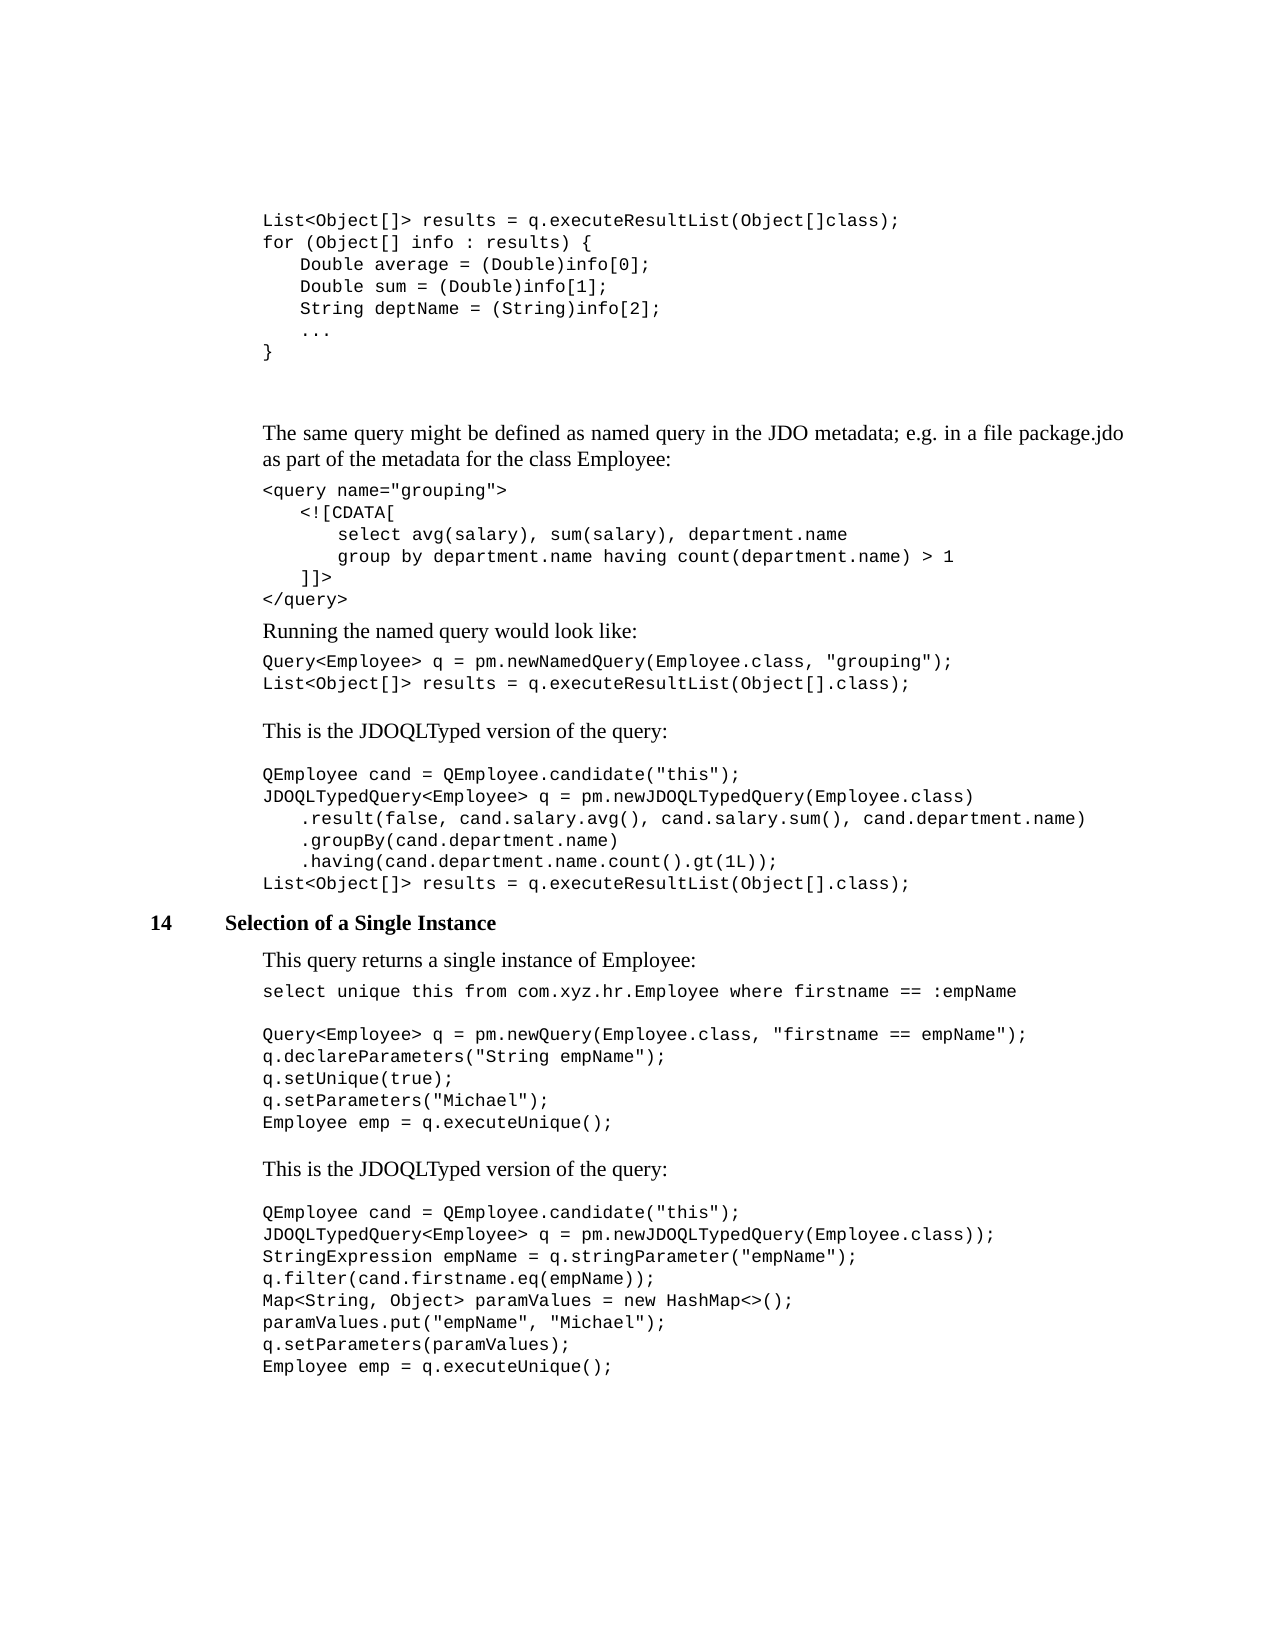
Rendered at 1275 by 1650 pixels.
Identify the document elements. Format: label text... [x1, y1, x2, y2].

text .having(cand.department.name.count().gt(1L)); [262, 851, 1125, 873]
text QEmployee cand = QEmployee.candidate("this"); [262, 1202, 1125, 1224]
text <query name="grouping"> [262, 480, 1125, 502]
text This is the JDOQLTyped version of the query: [262, 717, 1125, 743]
text Employee emp = q.executeUnique(); [262, 1355, 1125, 1377]
text Map<String, Object> paramValues = new HashMap<>(); [262, 1290, 1125, 1312]
text paramValues.put("empName", "Michael"); [262, 1312, 1125, 1333]
text This query returns a single instance of Employee: [262, 946, 1125, 972]
text Employee emp = q.executeUnique(); [262, 1112, 1125, 1133]
text ]]> [262, 567, 1125, 589]
text String deptName = (String)info[2]; [262, 297, 1125, 319]
text } [262, 341, 1125, 363]
text List<Object[]> results = q.executeResultList(Object[].class); [262, 873, 1125, 895]
text group by department.name having count(department.name) > 1 [262, 545, 1125, 567]
text Query<Employee> q = pm.newQuery(Employee.class, "firstname == empName"); [262, 1024, 1125, 1046]
text </query> [262, 589, 1125, 611]
text .result(false, cand.salary.avg(), cand.salary.sum(), cand.department.name) [262, 807, 1125, 829]
text JDOQLTypedQuery<Employee> q = pm.newJDOQLTypedQuery(Employee.class) [262, 786, 1125, 807]
text QEmployee cand = QEmployee.candidate("this"); [262, 764, 1125, 786]
text q.setUnique(true); [262, 1068, 1125, 1090]
text for (Object[] info : results) { [262, 232, 1125, 254]
text q.setParameters("Michael"); [262, 1090, 1125, 1112]
text ... [262, 319, 1125, 341]
text JDOQLTypedQuery<Employee> q = pm.newJDOQLTypedQuery(Employee.class)); [262, 1224, 1125, 1246]
text The same query might be defined as named query in the JDO metadata; e.g. in a file package.jdo as part of the metadata for the class Employee: [262, 419, 1125, 471]
text Double average = (Double)info[0]; [262, 254, 1125, 276]
text Query<Employee> q = pm.newNamedQuery(Employee.class, "grouping"); [262, 651, 1125, 673]
text <![CDATA[ [262, 502, 1125, 523]
text q.filter(cand.firstname.eq(empName)); [262, 1268, 1125, 1290]
text q.declareParameters("String empName"); [262, 1046, 1125, 1068]
subtitle Selection of a Single Instance [150, 909, 1125, 936]
text select avg(salary), sum(salary), department.name [262, 523, 1125, 545]
text StringExpression empName = q.stringParameter("empName"); [262, 1246, 1125, 1268]
text This is the JDOQLTyped version of the query: [262, 1155, 1125, 1181]
text Running the named query would look like: [262, 617, 1125, 643]
text .groupBy(cand.department.name) [262, 829, 1125, 851]
text List<Object[]> results = q.executeResultList(Object[].class); [262, 673, 1125, 695]
text select unique this from com.xyz.hr.Employee where firstname == :empName [262, 980, 1125, 1002]
text List<Object[]> results = q.executeResultList(Object[]class); [262, 210, 1125, 232]
text Double sum = (Double)info[1]; [262, 276, 1125, 297]
text q.setParameters(paramValues); [262, 1333, 1125, 1355]
